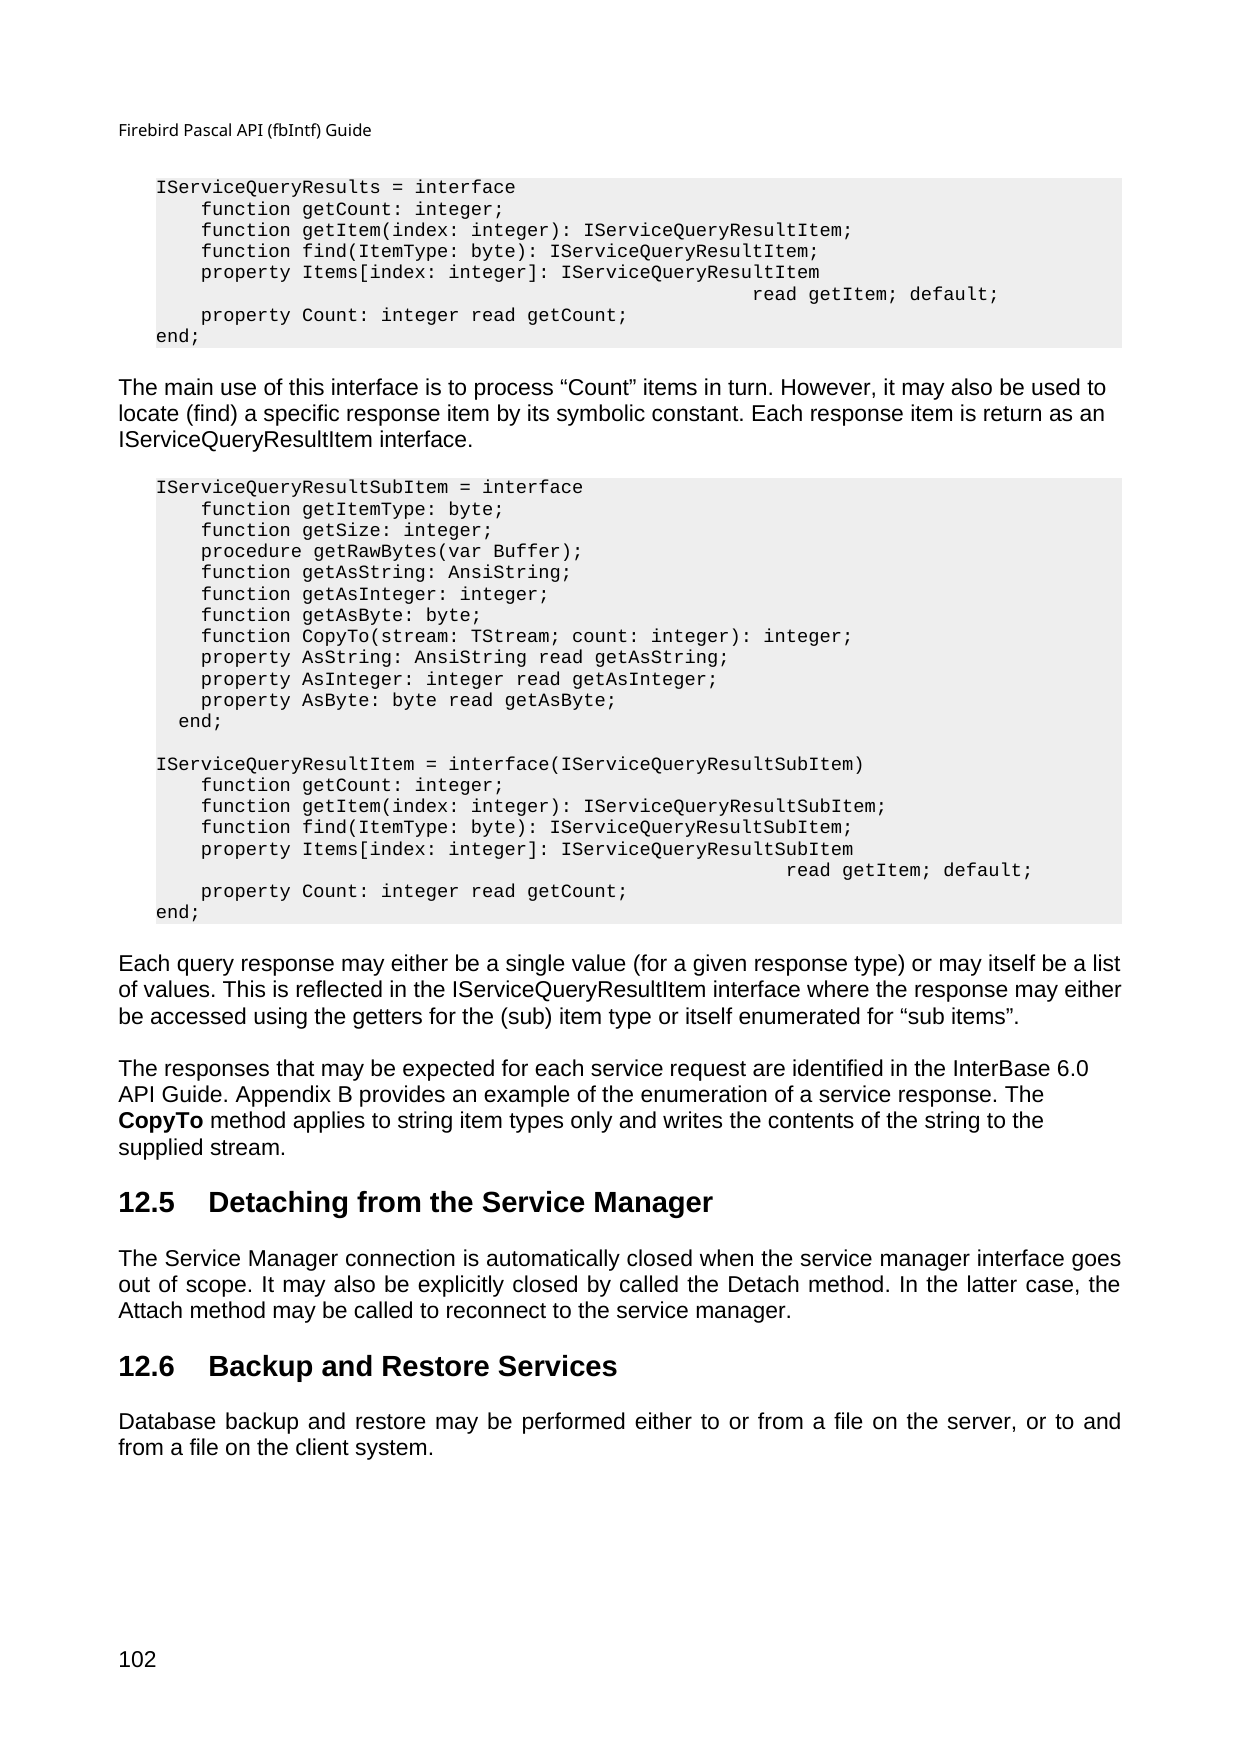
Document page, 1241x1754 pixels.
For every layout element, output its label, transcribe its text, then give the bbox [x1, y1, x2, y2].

text function getItemType: byte; [156, 499, 1122, 521]
subtitle Detaching from the Service Manager [118, 1186, 1122, 1219]
text Each query response may either be a single value (for a given response type) or may itself be a list of values. This is reflected in the IServiceQueryResultItem interface where the response may either be accessed using the getters for the (sub) item type or itself enumerated for “sub items”. [118, 950, 1122, 1029]
text function getItem(index: integer): IServiceQueryResultItem; [156, 221, 1122, 242]
text property Count: integer read getCount; [156, 306, 1122, 327]
text IServiceQueryResultItem = interface(IServiceQueryResultSubItem) [156, 754, 1122, 776]
text function getCount: integer; [156, 199, 1122, 221]
text function getAsByte: byte; [156, 606, 1122, 627]
text property AsInteger: integer read getAsInteger; [156, 669, 1122, 691]
text function CopyTo(stream: TStream; count: integer): integer; [156, 627, 1122, 648]
text property AsByte: byte read getAsByte; [156, 691, 1122, 712]
text end; [156, 903, 1122, 924]
text Database backup and restore may be performed either to or from a file on the server, or to and from a file on the client system. [118, 1408, 1122, 1460]
text function find(ItemType: byte): IServiceQueryResultItem; [156, 242, 1122, 263]
text The Service Manager connection is automatically closed when the service manager interface goes out of scope. It may also be explicitly closed by called the Detach method. In the latter case, the Attach method may be called to reconnect to the service manager. [118, 1244, 1122, 1324]
text IServiceQueryResults = interface [156, 178, 1122, 199]
text function find(ItemType: byte): IServiceQueryResultSubItem; [156, 818, 1122, 839]
text property Count: integer read getCount; [156, 882, 1122, 903]
text end; [156, 712, 1122, 733]
text read getItem; default; [156, 284, 1122, 306]
text property Items[index: integer]: IServiceQueryResultItem [156, 263, 1122, 284]
text property Items[index: integer]: IServiceQueryResultSubItem [156, 839, 1122, 861]
text read getItem; default; [156, 861, 1122, 882]
text function getAsString: AnsiString; [156, 563, 1122, 584]
text function getSize: integer; [156, 521, 1122, 542]
text function getAsInteger: integer; [156, 584, 1122, 606]
text procedure getRawBytes(var Buffer); [156, 542, 1122, 563]
text end; [156, 327, 1122, 348]
text function getItem(index: integer): IServiceQueryResultSubItem; [156, 797, 1122, 818]
subtitle Backup and Restore Services [118, 1349, 1122, 1382]
text The main use of this interface is to process “Count” items in turn. However, it may also be used to locate (find) a specific response item by its symbolic constant. Each response item is return as an IServiceQueryResultItem interface. [118, 374, 1122, 453]
text IServiceQueryResultSubItem = interface [156, 478, 1122, 499]
text The responses that may be expected for each service request are identified in the InterBase 6.0 API Guide. Appendix B provides an example of the enumeration of a service response. The CopyTo method applies to string item types only and writes the contents of the string to the supplied stream. [118, 1054, 1122, 1160]
text property AsString: AnsiString read getAsString; [156, 648, 1122, 669]
text function getCount: integer; [156, 776, 1122, 797]
